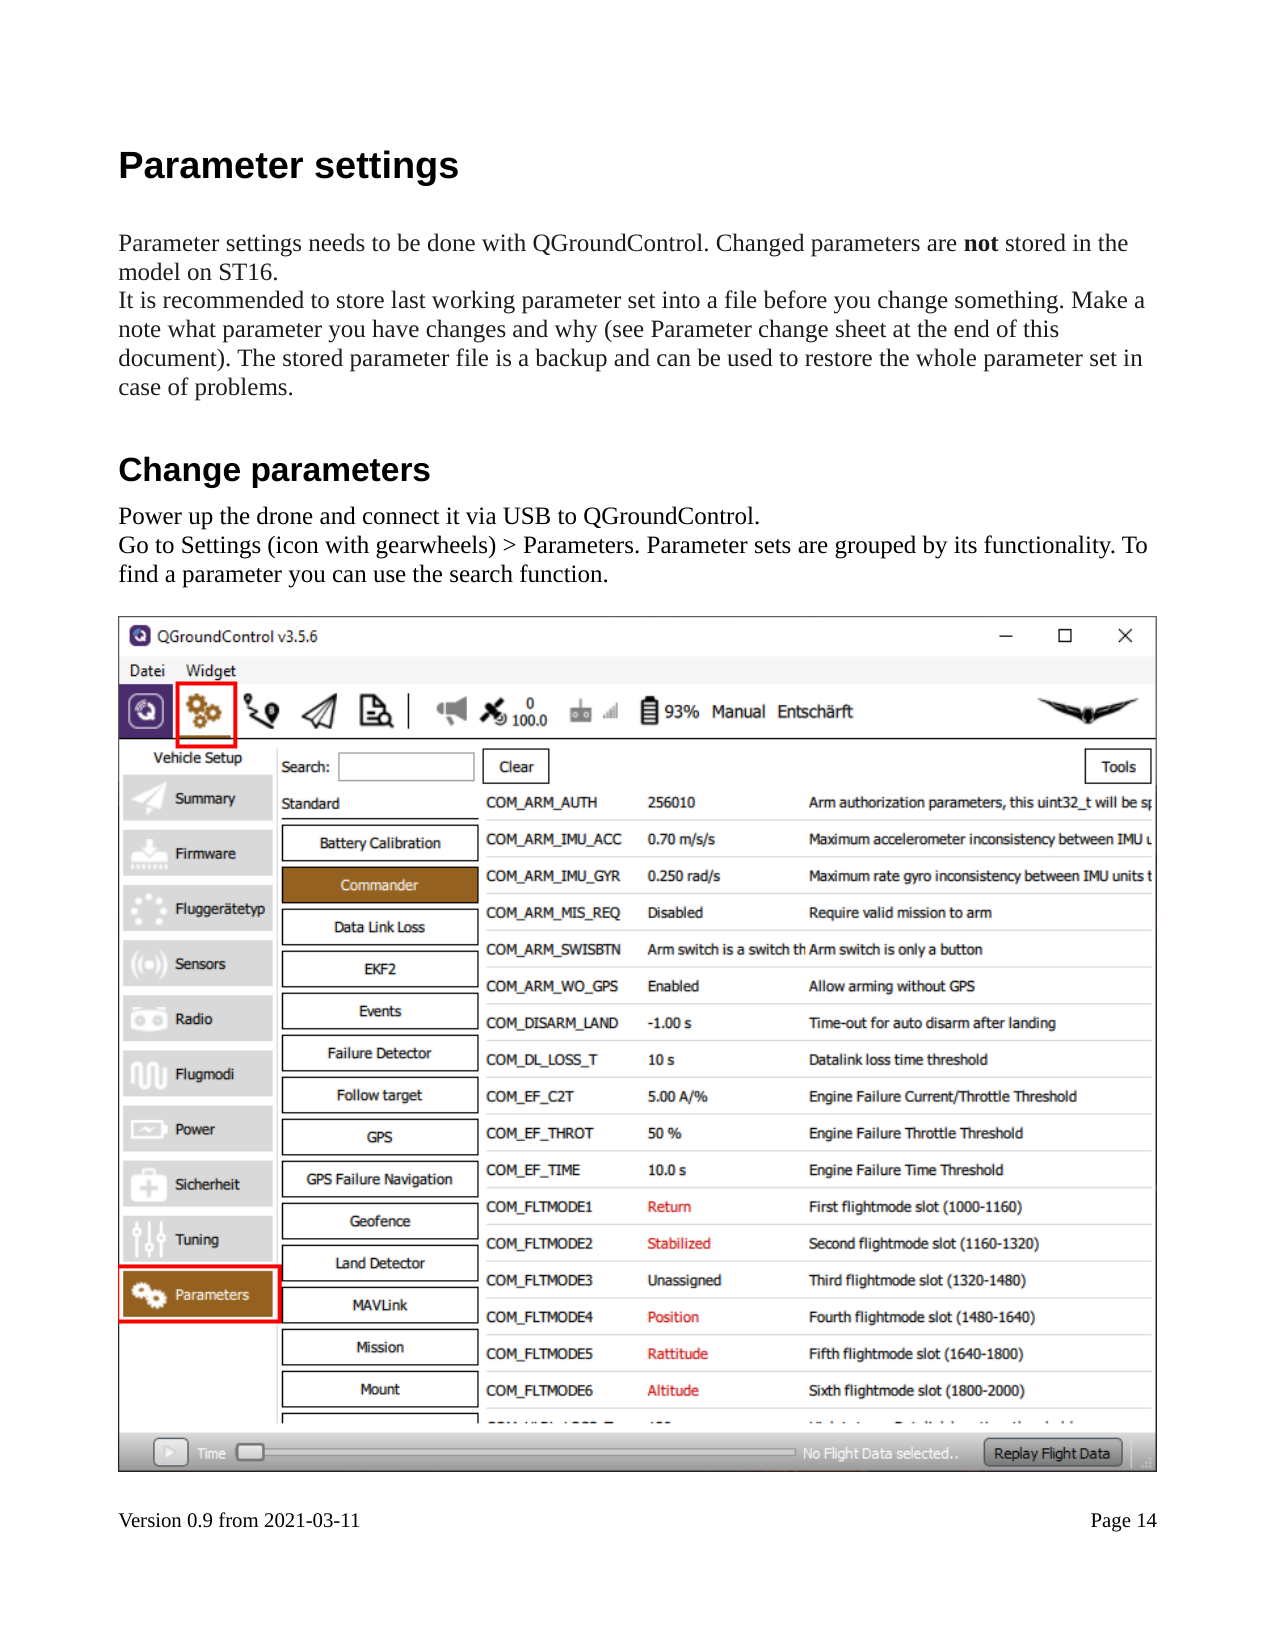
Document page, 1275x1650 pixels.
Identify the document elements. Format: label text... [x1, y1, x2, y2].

picture [118, 616, 1157, 1472]
text Power up the drone and connect it via USB to QGroundControl. [118, 501, 1157, 530]
subtitle Change parameters [118, 450, 1157, 489]
subtitle Parameter settings [118, 143, 1157, 187]
text It is recommended to store last working parameter set into a file before you change something. Make a note what parameter you have changes and why (see Parameter change sheet at the end of this document). The stored parameter file is a backup and can be used to restore the whole parameter set in case of problems. [118, 286, 1157, 401]
text Go to Settings (icon with gearwheels) > Parameters. Parameter sets are grouped by its functionality. To find a parameter you can use the search function. [118, 530, 1157, 587]
text Parameter settings needs to be done with QGroundControl. Changed parameters are not stored in the model on ST16. [118, 228, 1157, 286]
